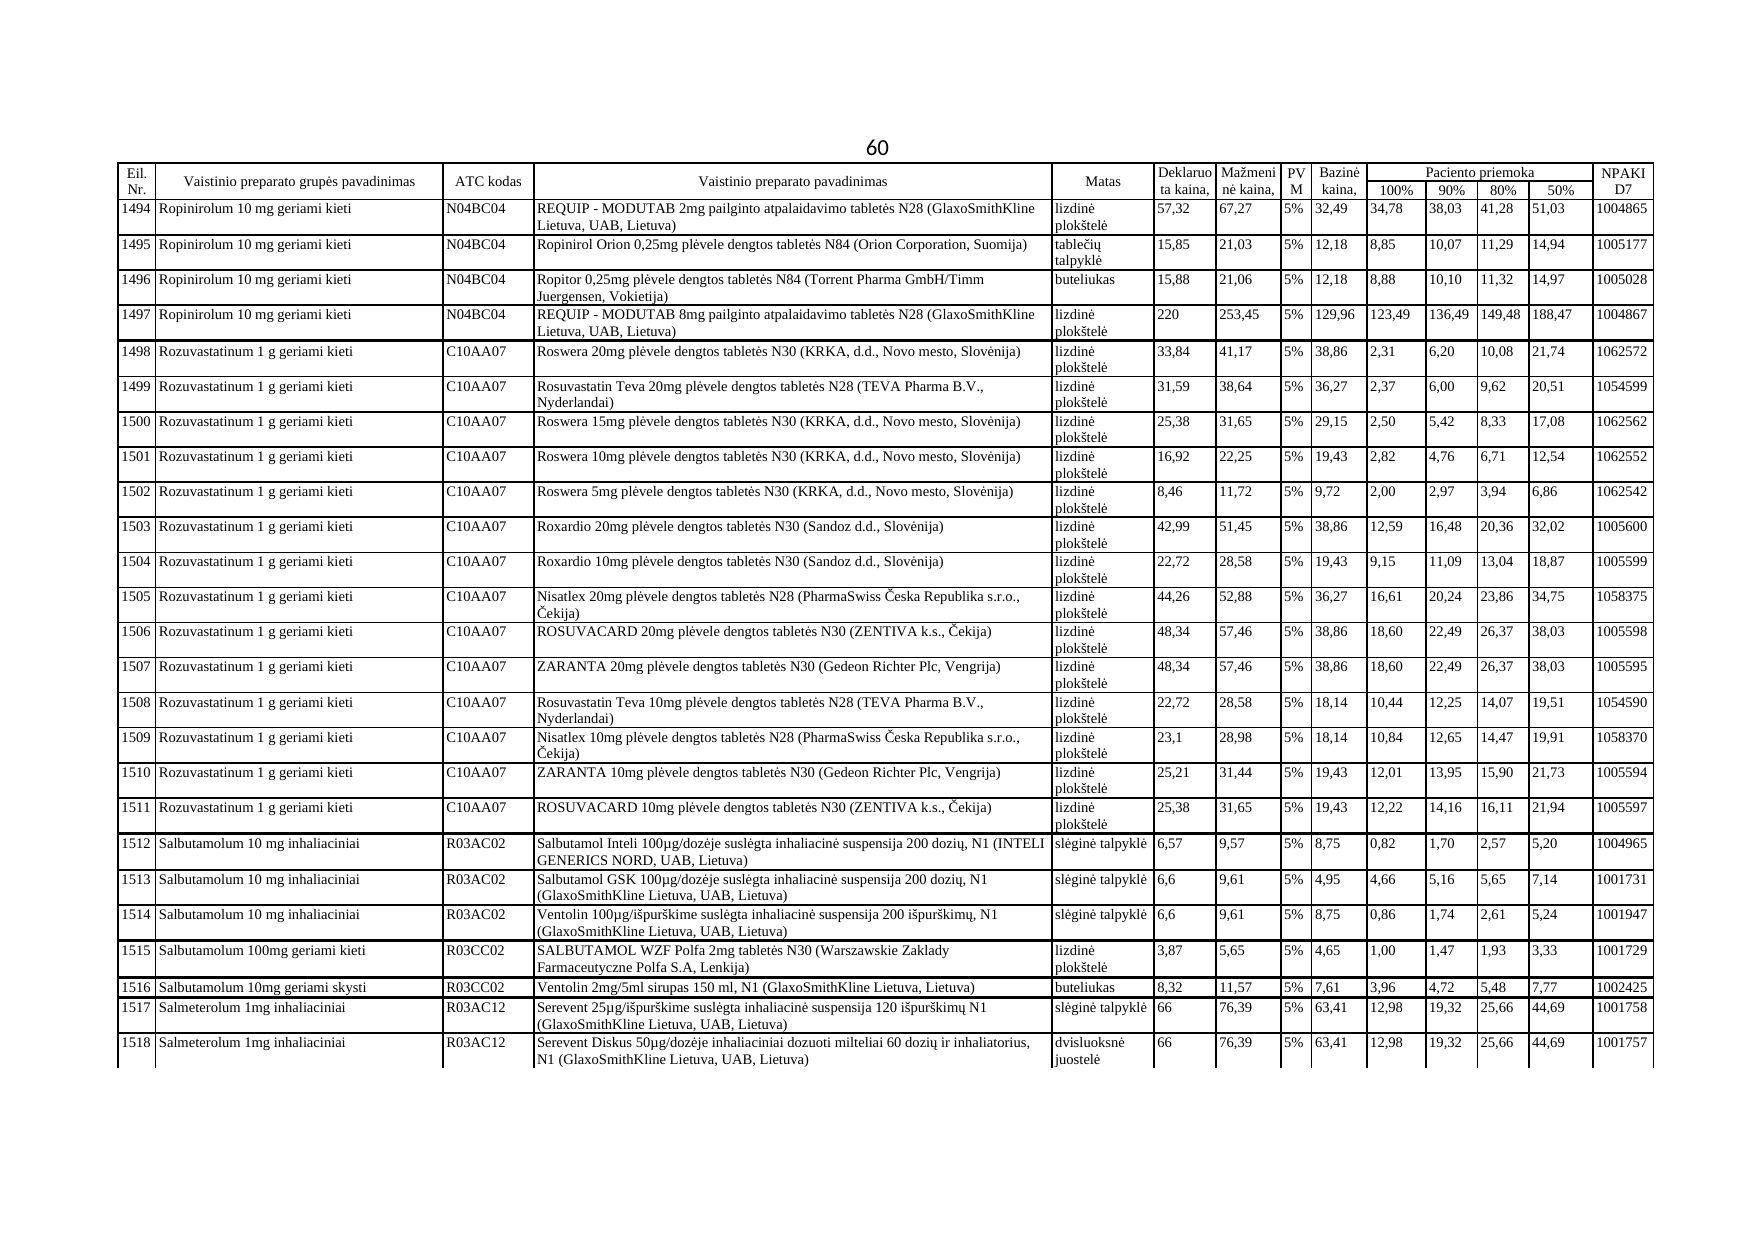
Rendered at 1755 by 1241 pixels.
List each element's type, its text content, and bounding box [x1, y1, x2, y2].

table_cell 20,51 [1530, 377, 1592, 411]
table_cell Serevent Diskus 50µg/dozėje inhaliaciniai dozuoti milteliai 60 dozių ir inhaliatorius, N1 (GlaxoSmithKline Lietuva, UAB, Lietuva) [535, 1034, 1051, 1067]
table_cell 19,43 [1312, 553, 1366, 586]
table_cell lizdinė plokštelė [1053, 942, 1153, 976]
table_cell 5% [1282, 306, 1311, 339]
table_cell 5% [1282, 835, 1311, 869]
table_cell 1,93 [1478, 942, 1528, 976]
table_cell 1005595 [1594, 658, 1653, 692]
table_cell 38,03 [1427, 200, 1477, 234]
table_cell 21,06 [1217, 271, 1280, 304]
table_cell Roxardio 10mg plėvele dengtos tabletės N30 (Sandoz d.d., Slovėnija) [535, 553, 1051, 586]
table_cell 6,57 [1155, 835, 1215, 869]
table_cell N04BC04 [444, 200, 533, 234]
table_cell Rozuvastatinum 1 g geriami kieti [156, 658, 442, 692]
table_cell 18,87 [1530, 553, 1592, 586]
table_cell slėginė talpyklė [1053, 835, 1153, 869]
table_cell 17,08 [1530, 413, 1592, 446]
table_cell R03AC12 [444, 999, 533, 1032]
table_cell 76,39 [1217, 1034, 1280, 1067]
table_header ATC kodas [444, 164, 533, 199]
table_cell 1062572 [1594, 342, 1653, 376]
table_cell 31,65 [1217, 799, 1280, 832]
table_cell Rozuvastatinum 1 g geriami kieti [156, 623, 442, 657]
table_cell Ventolin 2mg/5ml sirupas 150 ml, N1 (GlaxoSmithKline Lietuva, Lietuva) [535, 979, 1051, 996]
table_cell 22,72 [1155, 693, 1215, 727]
table_cell Ropinirolum 10 mg geriami kieti [156, 306, 442, 339]
table_cell 7,14 [1530, 871, 1592, 904]
table_cell C10AA07 [444, 764, 533, 797]
table_cell 44,69 [1530, 1034, 1592, 1067]
table_cell 3,33 [1530, 942, 1592, 976]
table_cell 1513 [119, 871, 155, 904]
table_cell 15,85 [1155, 236, 1215, 269]
table_cell 4,65 [1312, 942, 1366, 976]
table_cell 12,25 [1427, 693, 1477, 727]
table_cell dvisluoksnė juostelė [1053, 1034, 1153, 1067]
table_cell 5% [1282, 377, 1311, 411]
table_cell 22,49 [1427, 658, 1477, 692]
table_cell Rozuvastatinum 1 g geriami kieti [156, 448, 442, 481]
table_cell 22,49 [1427, 623, 1477, 657]
table_cell 25,38 [1155, 413, 1215, 446]
table_cell 5% [1282, 342, 1311, 376]
table_cell 1495 [119, 236, 155, 269]
table_cell 1,00 [1368, 942, 1425, 976]
table_cell 11,29 [1478, 236, 1528, 269]
table_cell 5% [1282, 871, 1311, 904]
table_cell 16,48 [1427, 518, 1477, 551]
table_cell 25,21 [1155, 764, 1215, 797]
table_cell 4,95 [1312, 871, 1366, 904]
table_cell 15,90 [1478, 764, 1528, 797]
table_cell C10AA07 [444, 799, 533, 832]
table_cell Salbutamolum 10mg geriami skysti [156, 979, 442, 996]
table_cell 1005594 [1594, 764, 1653, 797]
table_cell 3,94 [1478, 483, 1528, 516]
table_cell 1001758 [1594, 999, 1653, 1032]
table_cell REQUIP - MODUTAB 2mg pailginto atpalaidavimo tabletės N28 (GlaxoSmithKline Lietuva, UAB, Lietuva) [535, 200, 1051, 234]
table_cell 10,44 [1368, 693, 1425, 727]
table_cell 9,62 [1478, 377, 1528, 411]
table_cell 33,84 [1155, 342, 1215, 376]
table_cell 48,34 [1155, 623, 1215, 657]
table_cell 1005600 [1594, 518, 1653, 551]
table_cell 16,92 [1155, 448, 1215, 481]
table_cell 10,07 [1427, 236, 1477, 269]
table_cell 66 [1155, 1034, 1215, 1067]
table_cell 25,38 [1155, 799, 1215, 832]
table_cell 36,27 [1312, 377, 1366, 411]
table_cell 19,43 [1312, 799, 1366, 832]
table_cell 2,00 [1368, 483, 1425, 516]
table_cell 12,65 [1427, 728, 1477, 762]
table_cell 5,48 [1478, 979, 1528, 996]
table_cell 23,1 [1155, 728, 1215, 762]
table_cell 34,75 [1530, 588, 1592, 622]
table_cell R03CC02 [444, 979, 533, 996]
table_cell 1506 [119, 623, 155, 657]
table_cell R03CC02 [444, 942, 533, 976]
table_cell 20,24 [1427, 588, 1477, 622]
table_cell 2,31 [1368, 342, 1425, 376]
table_cell 22,25 [1217, 448, 1280, 481]
table_cell 1001731 [1594, 871, 1653, 904]
table_cell 5% [1282, 483, 1311, 516]
table_cell Roxardio 20mg plėvele dengtos tabletės N30 (Sandoz d.d., Slovėnija) [535, 518, 1051, 551]
table_cell 1062562 [1594, 413, 1653, 446]
table_cell C10AA07 [444, 588, 533, 622]
table_cell 1,47 [1427, 942, 1477, 976]
table_cell 5,16 [1427, 871, 1477, 904]
table_cell ROSUVACARD 20mg plėvele dengtos tabletės N30 (ZENTIVA k.s., Čekija) [535, 623, 1051, 657]
table_cell 1511 [119, 799, 155, 832]
table_cell 7,61 [1312, 979, 1366, 996]
table_cell 57,46 [1217, 623, 1280, 657]
table_cell slėginė talpyklė [1053, 906, 1153, 939]
table_cell 26,37 [1478, 658, 1528, 692]
table_cell ROSUVACARD 10mg plėvele dengtos tabletės N30 (ZENTIVA k.s., Čekija) [535, 799, 1051, 832]
table_cell 1002425 [1594, 979, 1653, 996]
table_cell 1005599 [1594, 553, 1653, 586]
table_cell 5,20 [1530, 835, 1592, 869]
table_cell lizdinė plokštelė [1053, 623, 1153, 657]
table_cell 136,49 [1427, 306, 1477, 339]
table_cell 1518 [119, 1034, 155, 1067]
table_cell 38,86 [1312, 342, 1366, 376]
table_cell C10AA07 [444, 553, 533, 586]
table_cell 1005598 [1594, 623, 1653, 657]
table_cell C10AA07 [444, 623, 533, 657]
table_cell 12,22 [1368, 799, 1425, 832]
table_cell 8,46 [1155, 483, 1215, 516]
table_cell Ropinirolum 10 mg geriami kieti [156, 271, 442, 304]
table_cell Salbutamol Inteli 100µg/dozėje suslėgta inhaliacinė suspensija 200 dozių, N1 (INTELI GENERICS NORD, UAB, Lietuva) [535, 835, 1051, 869]
table_cell Rozuvastatinum 1 g geriami kieti [156, 342, 442, 376]
table_cell lizdinė plokštelė [1053, 306, 1153, 339]
table_cell C10AA07 [444, 342, 533, 376]
table_cell 90% [1427, 182, 1477, 199]
table_cell 5% [1282, 942, 1311, 976]
table_cell 5% [1282, 448, 1311, 481]
table_cell 10,08 [1478, 342, 1528, 376]
table_cell 5% [1282, 413, 1311, 446]
table_cell 18,14 [1312, 728, 1366, 762]
table_cell 1062542 [1594, 483, 1653, 516]
table_cell 6,20 [1427, 342, 1477, 376]
table_cell C10AA07 [444, 483, 533, 516]
table_header Deklaruota kaina, Lt [1155, 164, 1215, 199]
table_cell 1517 [119, 999, 155, 1032]
table_cell lizdinė plokštelė [1053, 200, 1153, 234]
table_header Vaistinio preparato pavadinimas [535, 164, 1051, 199]
table_cell Ventolin 100µg/išpurškime suslėgta inhaliacinė suspensija 200 išpurškimų, N1 (GlaxoSmithKline Lietuva, UAB, Lietuva) [535, 906, 1051, 939]
table_cell 32,02 [1530, 518, 1592, 551]
table_cell 6,86 [1530, 483, 1592, 516]
table_cell ZARANTA 20mg plėvele dengtos tabletės N30 (Gedeon Richter Plc, Vengrija) [535, 658, 1051, 692]
table_cell C10AA07 [444, 693, 533, 727]
table_cell ZARANTA 10mg plėvele dengtos tabletės N30 (Gedeon Richter Plc, Vengrija) [535, 764, 1051, 797]
table_cell C10AA07 [444, 518, 533, 551]
table_cell 38,64 [1217, 377, 1280, 411]
table_cell 1502 [119, 483, 155, 516]
table_cell 16,61 [1368, 588, 1425, 622]
table_cell lizdinė plokštelė [1053, 764, 1153, 797]
table_header NPAKID7 [1594, 164, 1653, 199]
table_cell lizdinė plokštelė [1053, 518, 1153, 551]
table_cell slėginė talpyklė [1053, 999, 1153, 1032]
table_cell 0,86 [1368, 906, 1425, 939]
table_cell 5% [1282, 1034, 1311, 1067]
table_cell 5% [1282, 271, 1311, 304]
table_cell 1054599 [1594, 377, 1653, 411]
table_cell Rozuvastatinum 1 g geriami kieti [156, 764, 442, 797]
table_cell 188,47 [1530, 306, 1592, 339]
table_cell Rozuvastatinum 1 g geriami kieti [156, 799, 442, 832]
table_cell 63,41 [1312, 1034, 1366, 1067]
table_cell Salbutamolum 10 mg inhaliaciniai [156, 871, 442, 904]
table_cell 13,95 [1427, 764, 1477, 797]
table_cell 9,15 [1368, 553, 1425, 586]
table_cell 220 [1155, 306, 1215, 339]
table_cell 6,71 [1478, 448, 1528, 481]
table_cell 5% [1282, 200, 1311, 234]
table_cell 1005028 [1594, 271, 1653, 304]
table_cell 5% [1282, 658, 1311, 692]
table_cell 57,32 [1155, 200, 1215, 234]
table_cell 12,59 [1368, 518, 1425, 551]
table_cell 5,65 [1478, 871, 1528, 904]
table_cell 149,48 [1478, 306, 1528, 339]
table_cell lizdinė plokštelė [1053, 483, 1153, 516]
table_cell Nisatlex 10mg plėvele dengtos tabletės N28 (PharmaSwiss Česka Republika s.r.o., Čekija) [535, 728, 1051, 762]
table_cell lizdinė plokštelė [1053, 553, 1153, 586]
table_cell 5% [1282, 999, 1311, 1032]
table_cell 1,70 [1427, 835, 1477, 869]
table_cell 5% [1282, 799, 1311, 832]
table_cell 9,57 [1217, 835, 1280, 869]
table_cell 6,6 [1155, 871, 1215, 904]
table_cell 100% [1368, 182, 1425, 199]
table_header Vaistinio preparato grupės pavadinimas [156, 164, 442, 199]
table_cell Rozuvastatinum 1 g geriami kieti [156, 588, 442, 622]
table_cell Rozuvastatinum 1 g geriami kieti [156, 377, 442, 411]
table_cell 1509 [119, 728, 155, 762]
table_cell 36,27 [1312, 588, 1366, 622]
table_cell 1004965 [1594, 835, 1653, 869]
table_cell 63,41 [1312, 999, 1366, 1032]
table_cell 28,58 [1217, 553, 1280, 586]
table_cell 1514 [119, 906, 155, 939]
table_cell 42,99 [1155, 518, 1215, 551]
table_cell 1499 [119, 377, 155, 411]
table_cell 66 [1155, 999, 1215, 1032]
table_cell lizdinė plokštelė [1053, 693, 1153, 727]
table_cell 1497 [119, 306, 155, 339]
table_cell 5% [1282, 518, 1311, 551]
table_cell 2,50 [1368, 413, 1425, 446]
table_cell 1058370 [1594, 728, 1653, 762]
table_cell 21,73 [1530, 764, 1592, 797]
table_cell 2,37 [1368, 377, 1425, 411]
table_cell Nisatlex 20mg plėvele dengtos tabletės N28 (PharmaSwiss Česka Republika s.r.o., Čekija) [535, 588, 1051, 622]
table_cell R03AC02 [444, 906, 533, 939]
table_cell 1001757 [1594, 1034, 1653, 1067]
table_cell Rozuvastatinum 1 g geriami kieti [156, 693, 442, 727]
table_cell 8,88 [1368, 271, 1425, 304]
table_cell 38,86 [1312, 623, 1366, 657]
table_cell 1505 [119, 588, 155, 622]
table_cell 44,69 [1530, 999, 1592, 1032]
table_cell Salbutamolum 10 mg inhaliaciniai [156, 835, 442, 869]
table_cell C10AA07 [444, 728, 533, 762]
table_cell 3,87 [1155, 942, 1215, 976]
table_cell 38,86 [1312, 518, 1366, 551]
table_cell 12,54 [1530, 448, 1592, 481]
table_cell buteliukas [1053, 271, 1153, 304]
table_cell 1508 [119, 693, 155, 727]
table_cell 1500 [119, 413, 155, 446]
table_cell 20,36 [1478, 518, 1528, 551]
table_cell SALBUTAMOL WZF Polfa 2mg tabletės N30 (Warszawskie Zaklady Farmaceutyczne Polfa S.A, Lenkija) [535, 942, 1051, 976]
table_cell 76,39 [1217, 999, 1280, 1032]
table_cell 19,32 [1427, 999, 1477, 1032]
table_cell 2,57 [1478, 835, 1528, 869]
table_cell Rosuvastatin Teva 10mg plėvele dengtos tabletės N28 (TEVA Pharma B.V., Nyderlandai) [535, 693, 1051, 727]
table_cell 1004867 [1594, 306, 1653, 339]
table_cell Ropinirolum 10 mg geriami kieti [156, 236, 442, 269]
table_cell 12,98 [1368, 999, 1425, 1032]
table_cell Ropitor 0,25mg plėvele dengtos tabletės N84 (Torrent Pharma GmbH/Timm Juergensen, Vokietija) [535, 271, 1051, 304]
table_cell 123,49 [1368, 306, 1425, 339]
table_cell 19,43 [1312, 764, 1366, 797]
table_cell 4,72 [1427, 979, 1477, 996]
table_header Eil. Nr. [119, 164, 155, 199]
table_cell 1,74 [1427, 906, 1477, 939]
table_cell 4,76 [1427, 448, 1477, 481]
table_cell 1058375 [1594, 588, 1653, 622]
table_cell 25,66 [1478, 999, 1528, 1032]
table_cell 1062552 [1594, 448, 1653, 481]
table_cell lizdinė plokštelė [1053, 728, 1153, 762]
table_cell lizdinė plokštelė [1053, 342, 1153, 376]
table_cell Rozuvastatinum 1 g geriami kieti [156, 553, 442, 586]
table_cell 8,32 [1155, 979, 1215, 996]
table_cell 253,45 [1217, 306, 1280, 339]
table_cell C10AA07 [444, 413, 533, 446]
table_cell lizdinė plokštelė [1053, 413, 1153, 446]
table_cell REQUIP - MODUTAB 8mg pailginto atpalaidavimo tabletės N28 (GlaxoSmithKline Lietuva, UAB, Lietuva) [535, 306, 1051, 339]
table_cell 3,96 [1368, 979, 1425, 996]
table_cell 8,33 [1478, 413, 1528, 446]
table_cell 19,43 [1312, 448, 1366, 481]
table_header Bazinė kaina, Lt [1312, 164, 1366, 199]
table_cell 28,58 [1217, 693, 1280, 727]
table_cell tablečių talpyklė [1053, 236, 1153, 269]
table_cell Salbutamol GSK 100µg/dozėje suslėgta inhaliacinė suspensija 200 dozių, N1 (GlaxoSmithKline Lietuva, UAB, Lietuva) [535, 871, 1051, 904]
table_cell 0,82 [1368, 835, 1425, 869]
table_cell 19,51 [1530, 693, 1592, 727]
table_cell 14,97 [1530, 271, 1592, 304]
table_cell Salmeterolum 1mg inhaliaciniai [156, 999, 442, 1032]
table_cell 2,97 [1427, 483, 1477, 516]
table_header Matas [1053, 164, 1153, 199]
table_cell lizdinė plokštelė [1053, 377, 1153, 411]
table_cell Ropinirol Orion 0,25mg plėvele dengtos tabletės N84 (Orion Corporation, Suomija) [535, 236, 1051, 269]
table_cell Rozuvastatinum 1 g geriami kieti [156, 483, 442, 516]
table_cell 2,61 [1478, 906, 1528, 939]
table_cell Rozuvastatinum 1 g geriami kieti [156, 518, 442, 551]
table_cell 1501 [119, 448, 155, 481]
table_cell 12,18 [1312, 271, 1366, 304]
table_cell 1507 [119, 658, 155, 692]
table_cell Ropinirolum 10 mg geriami kieti [156, 200, 442, 234]
table_header Mažmeninė kaina, Lt [1217, 164, 1280, 199]
table_cell 29,15 [1312, 413, 1366, 446]
table_cell lizdinė plokštelė [1053, 799, 1153, 832]
table_cell lizdinė plokštelė [1053, 448, 1153, 481]
table_cell 129,96 [1312, 306, 1366, 339]
table_cell Rozuvastatinum 1 g geriami kieti [156, 728, 442, 762]
table_cell 1516 [119, 979, 155, 996]
table_cell N04BC04 [444, 236, 533, 269]
table_cell 41,17 [1217, 342, 1280, 376]
table_cell Salbutamolum 10 mg inhaliaciniai [156, 906, 442, 939]
table_cell C10AA07 [444, 658, 533, 692]
table_cell R03AC12 [444, 1034, 533, 1067]
table_cell 9,61 [1217, 906, 1280, 939]
table_cell 1001729 [1594, 942, 1653, 976]
table_cell Salbutamolum 100mg geriami kieti [156, 942, 442, 976]
table_cell 14,16 [1427, 799, 1477, 832]
table_cell 12,98 [1368, 1034, 1425, 1067]
table_cell 21,94 [1530, 799, 1592, 832]
table_cell 5% [1282, 764, 1311, 797]
table_cell 4,66 [1368, 871, 1425, 904]
table_cell 21,74 [1530, 342, 1592, 376]
table_cell 31,65 [1217, 413, 1280, 446]
table_cell 5% [1282, 906, 1311, 939]
table_cell 5,24 [1530, 906, 1592, 939]
table_cell 34,78 [1368, 200, 1425, 234]
table_cell lizdinė plokštelė [1053, 588, 1153, 622]
table_cell R03AC02 [444, 835, 533, 869]
table_cell 11,72 [1217, 483, 1280, 516]
table_cell lizdinė plokštelė [1053, 658, 1153, 692]
table_cell 1001947 [1594, 906, 1653, 939]
table_cell Roswera 5mg plėvele dengtos tabletės N30 (KRKA, d.d., Novo mesto, Slovėnija) [535, 483, 1051, 516]
table_cell C10AA07 [444, 448, 533, 481]
table_cell 41,28 [1478, 200, 1528, 234]
table_cell 5% [1282, 623, 1311, 657]
table_cell 5% [1282, 236, 1311, 269]
table_cell 31,59 [1155, 377, 1215, 411]
table_cell 5,65 [1217, 942, 1280, 976]
table_cell slėginė talpyklė [1053, 871, 1153, 904]
table_cell 9,72 [1312, 483, 1366, 516]
table_cell 14,07 [1478, 693, 1528, 727]
table_cell 38,03 [1530, 658, 1592, 692]
table_cell Rosuvastatin Teva 20mg plėvele dengtos tabletės N28 (TEVA Pharma B.V., Nyderlandai) [535, 377, 1051, 411]
table_cell 10,84 [1368, 728, 1425, 762]
table_cell 11,57 [1217, 979, 1280, 996]
table_cell 38,03 [1530, 623, 1592, 657]
table_cell 8,75 [1312, 835, 1366, 869]
table_cell 7,77 [1530, 979, 1592, 996]
table_cell 1004865 [1594, 200, 1653, 234]
table_cell N04BC04 [444, 306, 533, 339]
table_cell 18,60 [1368, 658, 1425, 692]
table_cell 8,75 [1312, 906, 1366, 939]
table_cell 25,66 [1478, 1034, 1528, 1067]
table_cell 12,01 [1368, 764, 1425, 797]
table_cell 19,32 [1427, 1034, 1477, 1067]
table_cell 5% [1282, 588, 1311, 622]
table_cell 6,6 [1155, 906, 1215, 939]
table_header PVM [1282, 164, 1311, 199]
table_cell 22,72 [1155, 553, 1215, 586]
table_cell 38,86 [1312, 658, 1366, 692]
table_cell 5% [1282, 553, 1311, 586]
table_cell 12,18 [1312, 236, 1366, 269]
table_cell 1510 [119, 764, 155, 797]
table_cell 10,10 [1427, 271, 1477, 304]
table_cell 51,45 [1217, 518, 1280, 551]
table_cell 2,82 [1368, 448, 1425, 481]
table_cell 57,46 [1217, 658, 1280, 692]
table_cell 26,37 [1478, 623, 1528, 657]
table_cell 1494 [119, 200, 155, 234]
table_cell 16,11 [1478, 799, 1528, 832]
table_cell 51,03 [1530, 200, 1592, 234]
table_cell 1498 [119, 342, 155, 376]
table_cell Roswera 20mg plėvele dengtos tabletės N30 (KRKA, d.d., Novo mesto, Slovėnija) [535, 342, 1051, 376]
table_cell 1496 [119, 271, 155, 304]
table_cell 50% [1530, 182, 1592, 199]
table_cell Serevent 25µg/išpurškime suslėgta inhaliacinė suspensija 120 išpurškimų N1 (GlaxoSmithKline Lietuva, UAB, Lietuva) [535, 999, 1051, 1032]
table_cell 6,00 [1427, 377, 1477, 411]
table_cell buteliukas [1053, 979, 1153, 996]
table_cell 9,61 [1217, 871, 1280, 904]
table_cell 28,98 [1217, 728, 1280, 762]
table_cell 31,44 [1217, 764, 1280, 797]
table_cell 1503 [119, 518, 155, 551]
table_cell 1005177 [1594, 236, 1653, 269]
table_cell 5,42 [1427, 413, 1477, 446]
table_cell 48,34 [1155, 658, 1215, 692]
table_cell 13,04 [1478, 553, 1528, 586]
table_cell R03AC02 [444, 871, 533, 904]
table_cell 1512 [119, 835, 155, 869]
table_cell 80% [1478, 182, 1528, 199]
table_cell Roswera 15mg plėvele dengtos tabletės N30 (KRKA, d.d., Novo mesto, Slovėnija) [535, 413, 1051, 446]
table_cell 1504 [119, 553, 155, 586]
table_cell 5% [1282, 728, 1311, 762]
table_cell 21,03 [1217, 236, 1280, 269]
table_cell 15,88 [1155, 271, 1215, 304]
table_cell 1054590 [1594, 693, 1653, 727]
table_cell 67,27 [1217, 200, 1280, 234]
table_cell 19,91 [1530, 728, 1592, 762]
table_cell 52,88 [1217, 588, 1280, 622]
table_cell 14,94 [1530, 236, 1592, 269]
table_cell 23,86 [1478, 588, 1528, 622]
table_cell N04BC04 [444, 271, 533, 304]
table_cell 5% [1282, 979, 1311, 996]
table_cell 1515 [119, 942, 155, 976]
table_cell 18,60 [1368, 623, 1425, 657]
table_header Paciento priemoka [1368, 164, 1592, 180]
table_cell Salmeterolum 1mg inhaliaciniai [156, 1034, 442, 1067]
table_cell 11,09 [1427, 553, 1477, 586]
table_cell 14,47 [1478, 728, 1528, 762]
table_cell Rozuvastatinum 1 g geriami kieti [156, 413, 442, 446]
table_cell Roswera 10mg plėvele dengtos tabletės N30 (KRKA, d.d., Novo mesto, Slovėnija) [535, 448, 1051, 481]
table_cell C10AA07 [444, 377, 533, 411]
table_cell 11,32 [1478, 271, 1528, 304]
table_cell 18,14 [1312, 693, 1366, 727]
table_cell 32,49 [1312, 200, 1366, 234]
table_cell 8,85 [1368, 236, 1425, 269]
table_cell 44,26 [1155, 588, 1215, 622]
table_cell 5% [1282, 693, 1311, 727]
table_cell 1005597 [1594, 799, 1653, 832]
